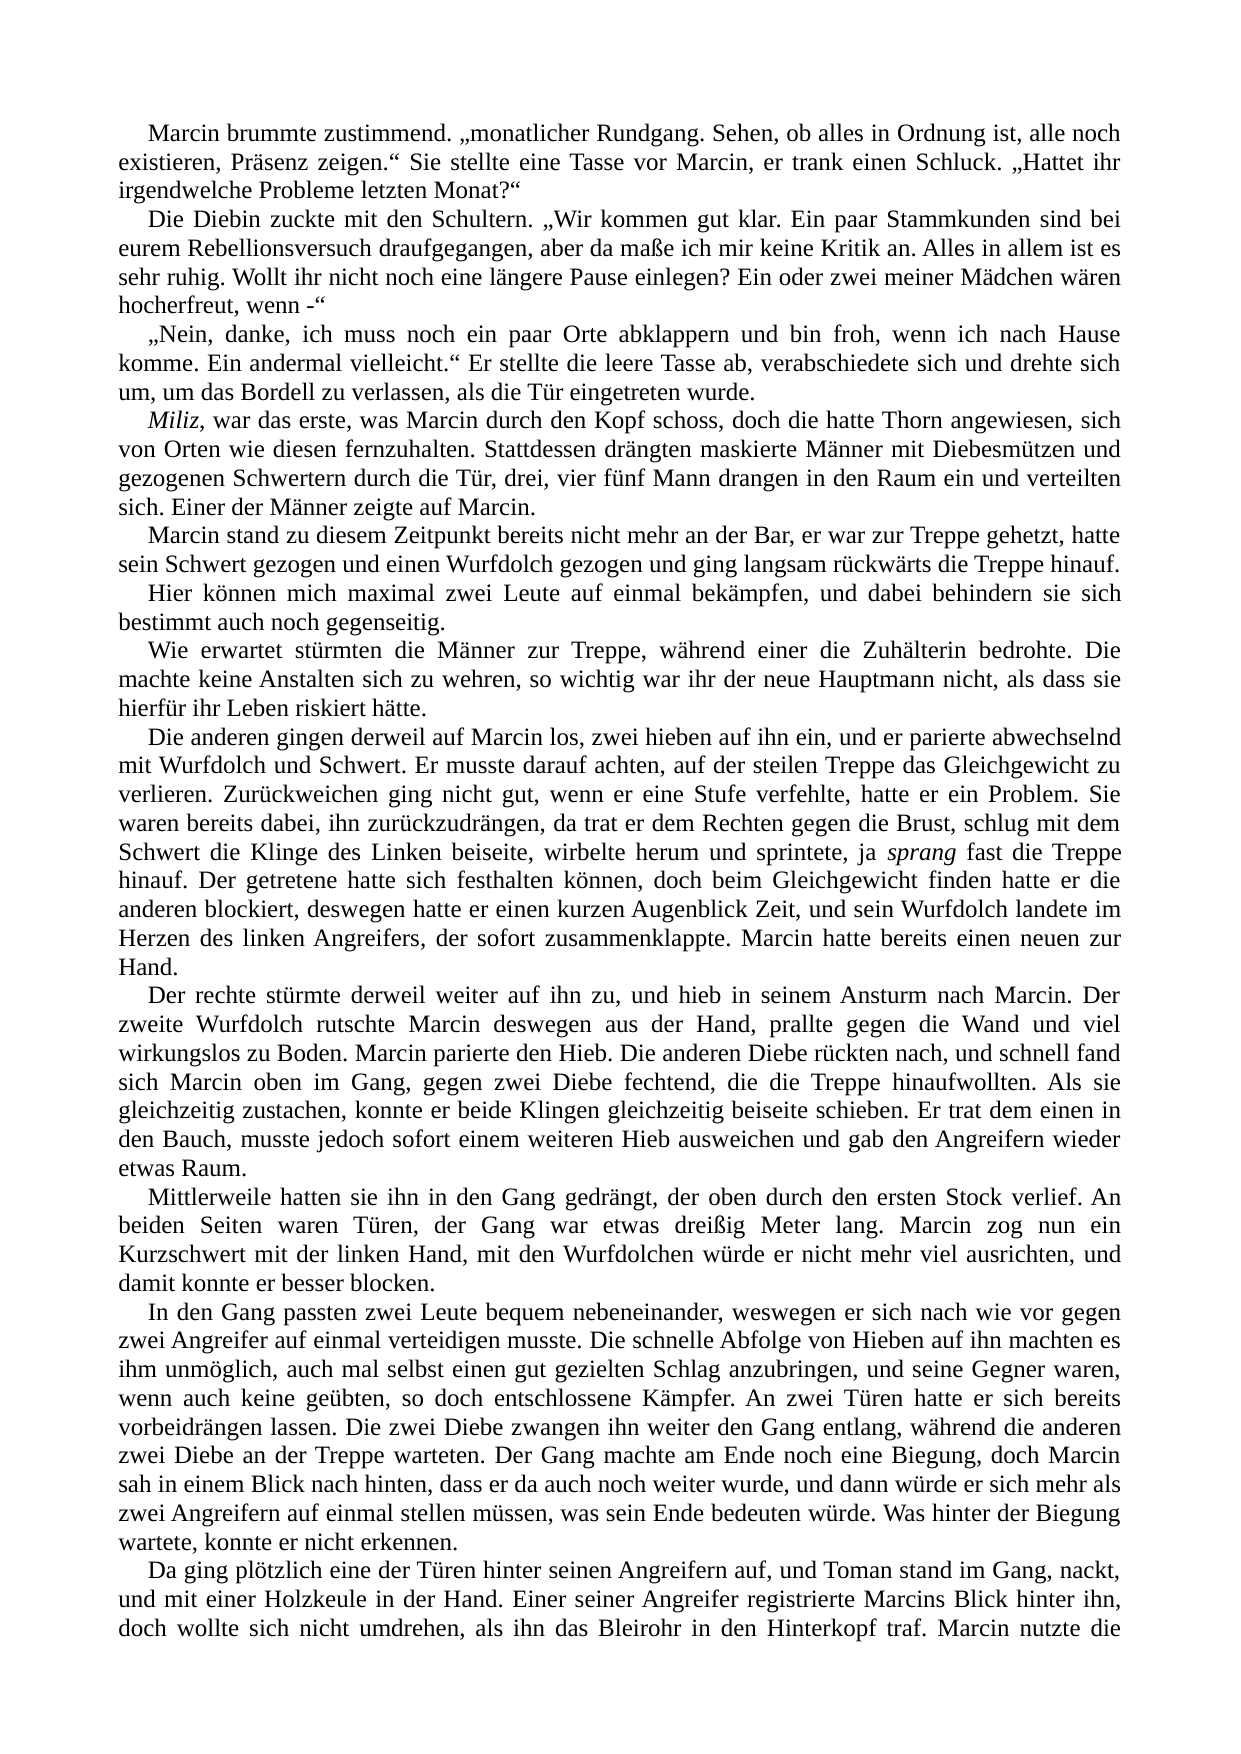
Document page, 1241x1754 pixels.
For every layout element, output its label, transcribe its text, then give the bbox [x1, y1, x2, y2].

text „Nein, danke, ich muss noch ein paar Orte abklappern und bin froh, wenn ich nach Hause komme. Ein andermal vielleicht.“ Er stellte die leere Tasse ab, verabschiedete sich und drehte sich um, um das Bordell zu verlassen, als die Tür eingetreten wurde. [118, 319, 1122, 406]
text Da ging plötzlich eine der Türen hinter seinen Angreifern auf, und Toman stand im Gang, nackt, und mit einer Holzkeule in der Hand. Einer seiner Angreifer registrierte Marcins Blick hinter ihn, doch wollte sich nicht umdrehen, als ihn das Bleirohr in den Hinterkopf traf. Marcin nutzte die [118, 1556, 1122, 1642]
text Mittlerweile hatten sie ihn in den Gang gedrängt, der oben durch den ersten Stock verlief. An beiden Seiten waren Türen, der Gang war etwas dreißig Meter lang. Marcin zog nun ein Kurzschwert mit der linken Hand, mit den Wurfdolchen würde er nicht mehr viel ausrichten, und damit konnte er besser blocken. [118, 1182, 1122, 1297]
text Marcin brummte zustimmend. „monatlicher Rundgang. Sehen, ob alles in Ordnung ist, alle noch existieren, Präsenz zeigen.“ Sie stellte eine Tasse vor Marcin, er trank einen Schluck. „Hattet ihr irgendwelche Probleme letzten Monat?“ [118, 118, 1122, 204]
text Hier können mich maximal zwei Leute auf einmal bekämpfen, und dabei behindern sie sich bestimmt auch noch gegenseitig. [118, 578, 1122, 636]
text Die anderen gingen derweil auf Marcin los, zwei hieben auf ihn ein, und er parierte abwechselnd mit Wurfdolch und Schwert. Er musste darauf achten, auf der steilen Treppe das Gleichgewicht zu verlieren. Zurückweichen ging nicht gut, wenn er eine Stufe verfehlte, hatte er ein Problem. Sie waren bereits dabei, ihn zurückzudrängen, da trat er dem Rechten gegen die Brust, schlug mit dem Schwert die Klinge des Linken beiseite, wirbelte herum und sprintete, ja sprang fast die Treppe hinauf. Der getretene hatte sich festhalten können, doch beim Gleichgewicht finden hatte er die anderen blockiert, deswegen hatte er einen kurzen Augenblick Zeit, und sein Wurfdolch landete im Herzen des linken Angreifers, der sofort zusammenklappte. Marcin hatte bereits einen neuen zur Hand. [118, 722, 1122, 981]
text Marcin stand zu diesem Zeitpunkt bereits nicht mehr an der Bar, er war zur Treppe gehetzt, hatte sein Schwert gezogen und einen Wurfdolch gezogen und ging langsam rückwärts die Treppe hinauf. [118, 521, 1122, 578]
text Die Diebin zuckte mit den Schultern. „Wir kommen gut klar. Ein paar Stammkunden sind bei eurem Rebellionsversuch draufgegangen, aber da maße ich mir keine Kritik an. Alles in allem ist es sehr ruhig. Wollt ihr nicht noch eine längere Pause einlegen? Ein oder zwei meiner Mädchen wären hocherfreut, wenn -“ [118, 204, 1122, 319]
text In den Gang passten zwei Leute bequem nebeneinander, weswegen er sich nach wie vor gegen zwei Angreifer auf einmal verteidigen musste. Die schnelle Abfolge von Hieben auf ihn machten es ihm unmöglich, auch mal selbst einen gut gezielten Schlag anzubringen, und seine Gegner waren, wenn auch keine geübten, so doch entschlossene Kämpfer. An zwei Türen hatte er sich bereits vorbeidrängen lassen. Die zwei Diebe zwangen ihn weiter den Gang entlang, während die anderen zwei Diebe an der Treppe warteten. Der Gang machte am Ende noch eine Biegung, doch Marcin sah in einem Blick nach hinten, dass er da auch noch weiter wurde, und dann würde er sich mehr als zwei Angreifern auf einmal stellen müssen, was sein Ende bedeuten würde. Was hinter der Biegung wartete, konnte er nicht erkennen. [118, 1297, 1122, 1556]
text Wie erwartet stürmten die Männer zur Treppe, während einer die Zuhälterin bedrohte. Die machte keine Anstalten sich zu wehren, so wichtig war ihr der neue Hauptmann nicht, als dass sie hierfür ihr Leben riskiert hätte. [118, 636, 1122, 722]
text Miliz, war das erste, was Marcin durch den Kopf schoss, doch die hatte Thorn angewiesen, sich von Orten wie diesen fernzuhalten. Stattdessen drängten maskierte Männer mit Diebesmützen und gezogenen Schwertern durch die Tür, drei, vier fünf Mann drangen in den Raum ein und verteilten sich. Einer der Männer zeigte auf Marcin. [118, 406, 1122, 521]
text Der rechte stürmte derweil weiter auf ihn zu, und hieb in seinem Ansturm nach Marcin. Der zweite Wurfdolch rutschte Marcin deswegen aus der Hand, prallte gegen die Wand und viel wirkungslos zu Boden. Marcin parierte den Hieb. Die anderen Diebe rückten nach, und schnell fand sich Marcin oben im Gang, gegen zwei Diebe fechtend, die die Treppe hinaufwollten. Als sie gleichzeitig zustachen, konnte er beide Klingen gleichzeitig beiseite schieben. Er trat dem einen in den Bauch, musste jedoch sofort einem weiteren Hieb ausweichen und gab den Angreifern wieder etwas Raum. [118, 981, 1122, 1182]
